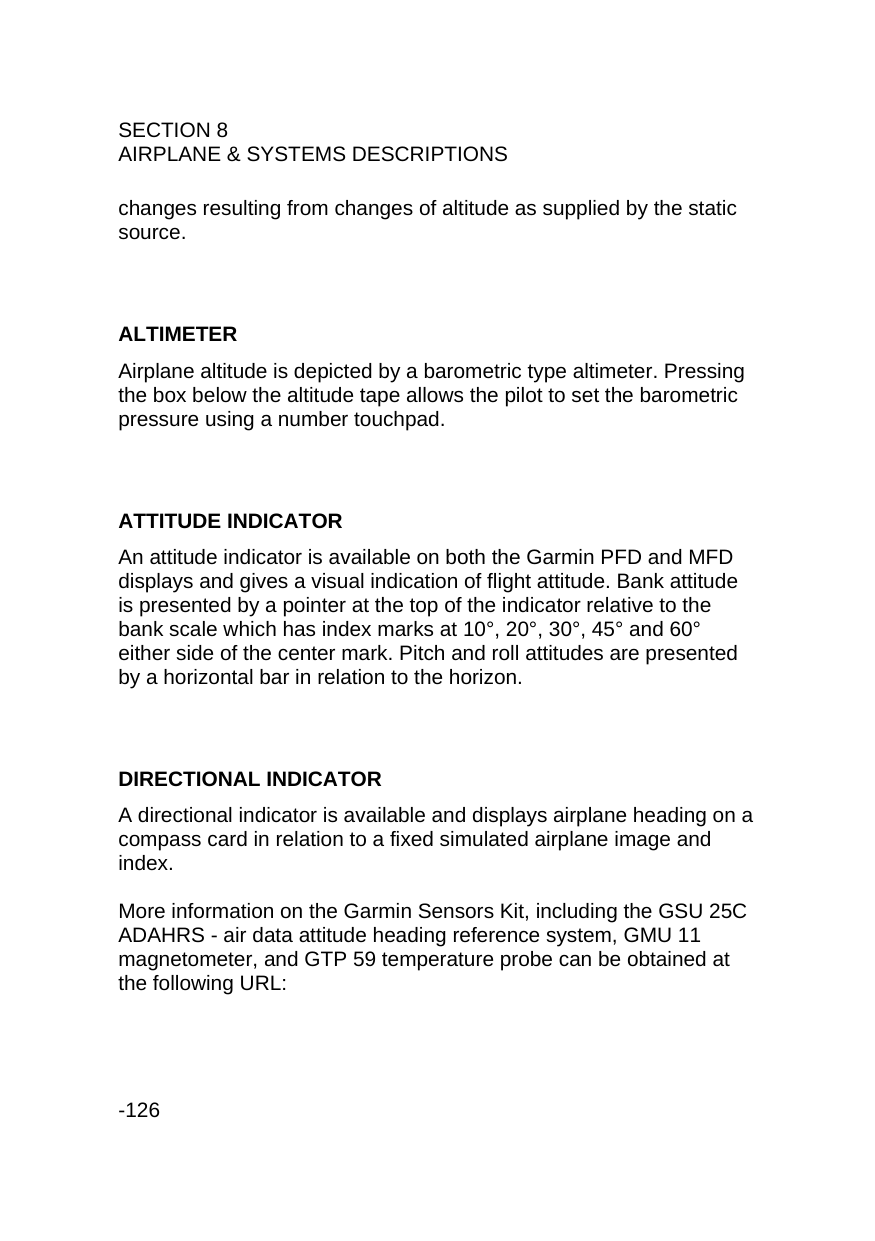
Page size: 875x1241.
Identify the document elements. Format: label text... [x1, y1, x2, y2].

text An attitude indicator is available on both the Garmin PFD and MFD displays and gives a visual indication of flight attitude. Bank attitude is presented by a pointer at the top of the indicator relative to the bank scale which has index marks at 10°, 20°, 30°, 45° and 60° either side of the center mark. Pitch and roll attitudes are presented by a horizontal bar in relation to the horizon. [118, 545, 756, 689]
subtitle ALTIMETER [118, 322, 756, 346]
text Airplane altitude is depicted by a barometric type altimeter. Pressing the box below the altitude tape allows the pilot to set the barometric pressure using a number touchpad. [118, 358, 756, 430]
text changes resulting from changes of altitude as supplied by the static [118, 196, 756, 220]
subtitle DIRECTIONAL INDICATOR [118, 767, 756, 791]
text source. [118, 220, 756, 244]
text More information on the Garmin Sensors Kit, including the GSU 25C ADAHRS - air data attitude heading reference system, GMU 11 magnetometer, and GTP 59 temperature probe can be obtained at the following URL: [118, 899, 756, 995]
text A directional indicator is available and displays airplane heading on a compass card in relation to a fixed simulated airplane image and index. [118, 803, 756, 875]
subtitle ATTITUDE INDICATOR [118, 508, 756, 532]
